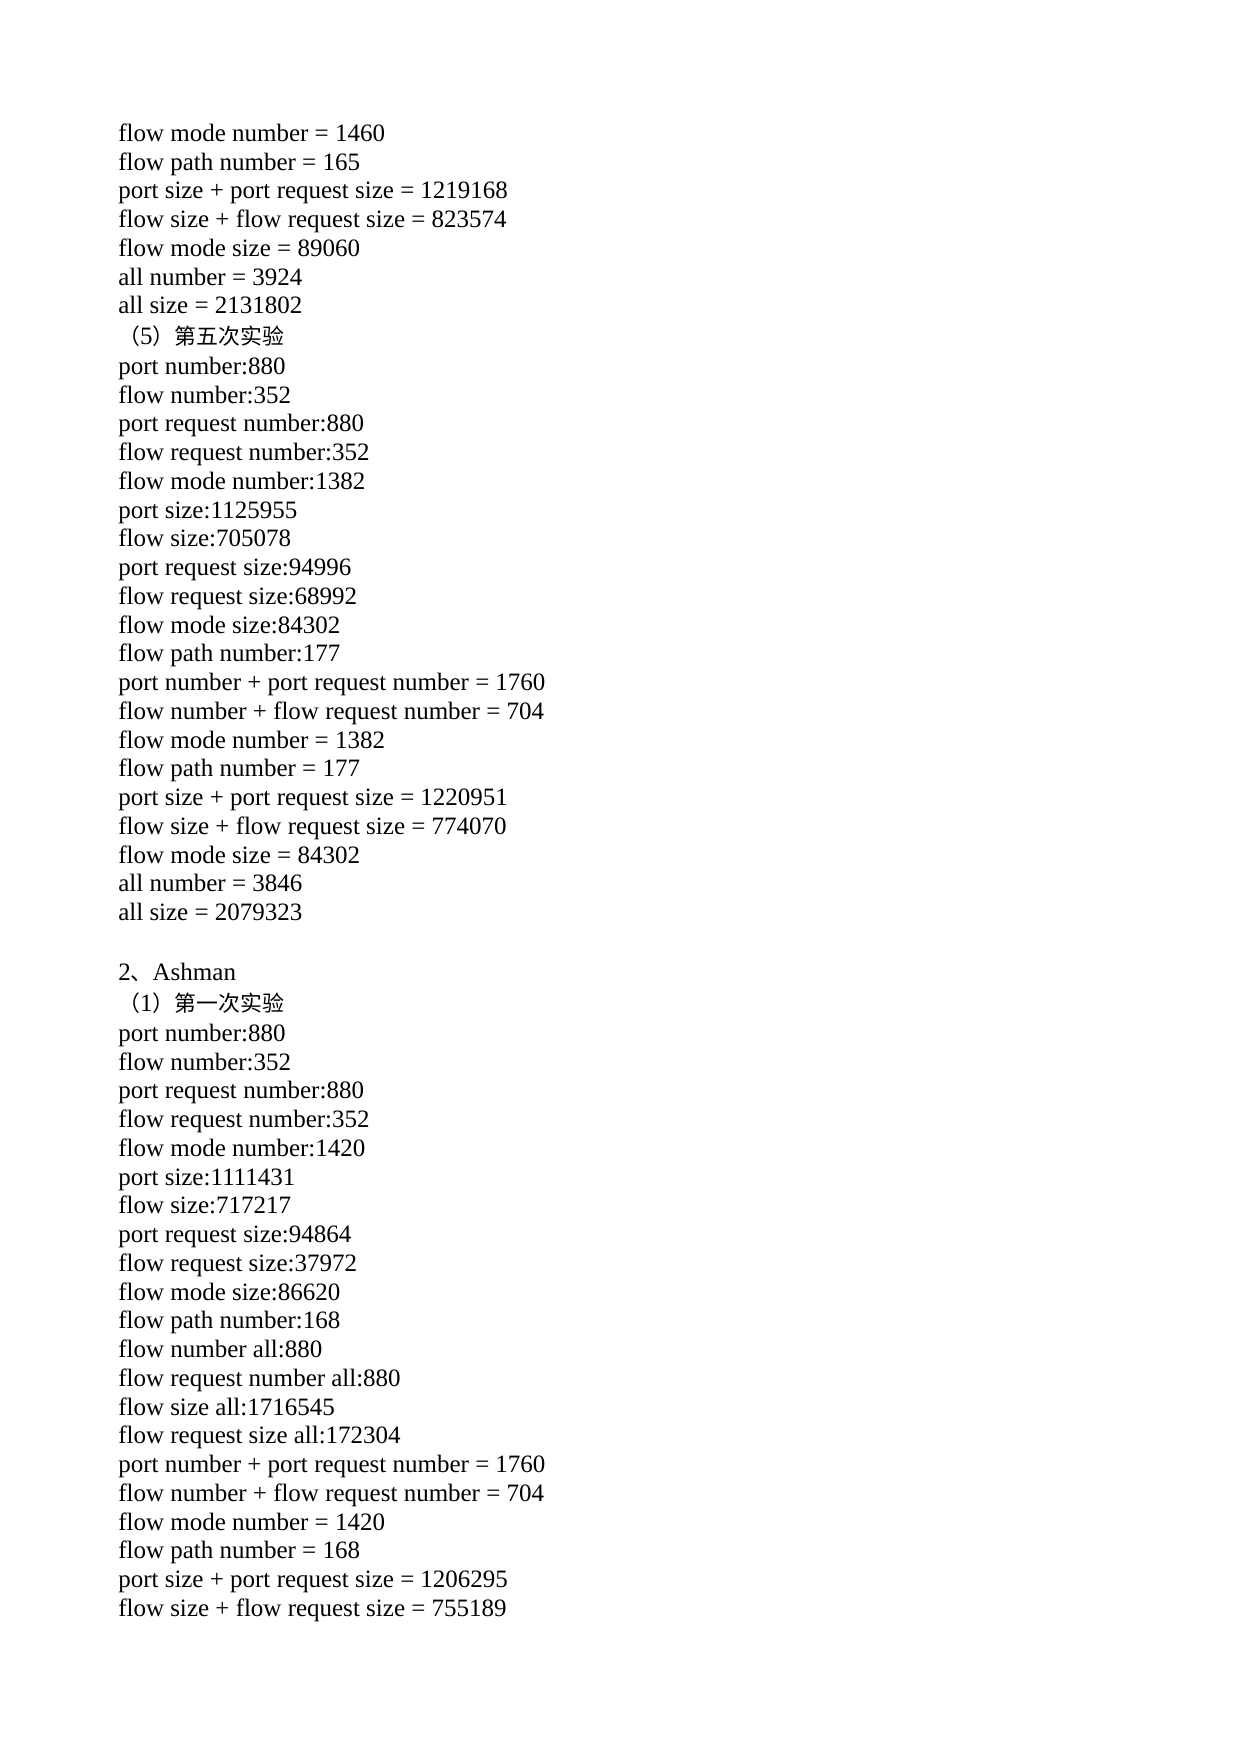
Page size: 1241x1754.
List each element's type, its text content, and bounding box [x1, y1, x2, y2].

text port size + port request size = 1219168 [118, 176, 1122, 204]
text flow path number:177 [118, 638, 1122, 667]
text flow mode number = 1420 [118, 1507, 1122, 1536]
text flow size + flow request size = 823574 [118, 204, 1122, 233]
text flow request size:37972 [118, 1248, 1122, 1277]
text flow path number:168 [118, 1306, 1122, 1334]
text flow size:705078 [118, 523, 1122, 552]
text port number + port request number = 1760 [118, 667, 1122, 696]
text 2、Ashman [118, 955, 1122, 986]
text flow request number:352 [118, 1104, 1122, 1133]
text port size + port request size = 1206295 [118, 1564, 1122, 1593]
text flow size all:1716545 [118, 1392, 1122, 1421]
text flow path number = 168 [118, 1536, 1122, 1564]
text flow path number = 165 [118, 147, 1122, 176]
text all size = 2131802 [118, 291, 1122, 319]
text flow mode number:1382 [118, 466, 1122, 495]
text flow mode size = 89060 [118, 233, 1122, 262]
text flow mode number = 1382 [118, 725, 1122, 753]
text flow size + flow request size = 774070 [118, 811, 1122, 840]
text all number = 3924 [118, 262, 1122, 291]
text flow mode size:86620 [118, 1277, 1122, 1306]
text （5）第五次实验 [118, 319, 1122, 351]
text port request size:94996 [118, 552, 1122, 581]
text port number:880 [118, 1018, 1122, 1047]
text flow request size all:172304 [118, 1421, 1122, 1449]
text flow mode size = 84302 [118, 840, 1122, 868]
text flow size:717217 [118, 1191, 1122, 1219]
text flow number all:880 [118, 1334, 1122, 1363]
text all size = 2079323 [118, 897, 1122, 926]
text port number:880 [118, 351, 1122, 380]
text flow number:352 [118, 1047, 1122, 1076]
text （1）第一次实验 [118, 986, 1122, 1018]
text flow mode number = 1460 [118, 118, 1122, 147]
text flow number:352 [118, 380, 1122, 408]
text port request number:880 [118, 1076, 1122, 1104]
text flow number + flow request number = 704 [118, 1478, 1122, 1507]
text flow mode size:84302 [118, 610, 1122, 638]
text flow size + flow request size = 755189 [118, 1593, 1122, 1622]
text port size:1125955 [118, 495, 1122, 523]
text flow request number:352 [118, 437, 1122, 466]
text flow mode number:1420 [118, 1133, 1122, 1162]
text flow number + flow request number = 704 [118, 696, 1122, 725]
text flow path number = 177 [118, 753, 1122, 782]
text port number + port request number = 1760 [118, 1449, 1122, 1478]
text port size:1111431 [118, 1162, 1122, 1191]
text all number = 3846 [118, 868, 1122, 897]
text flow request size:68992 [118, 581, 1122, 610]
text port request size:94864 [118, 1219, 1122, 1248]
text flow request number all:880 [118, 1363, 1122, 1392]
text port request number:880 [118, 408, 1122, 437]
text port size + port request size = 1220951 [118, 782, 1122, 811]
